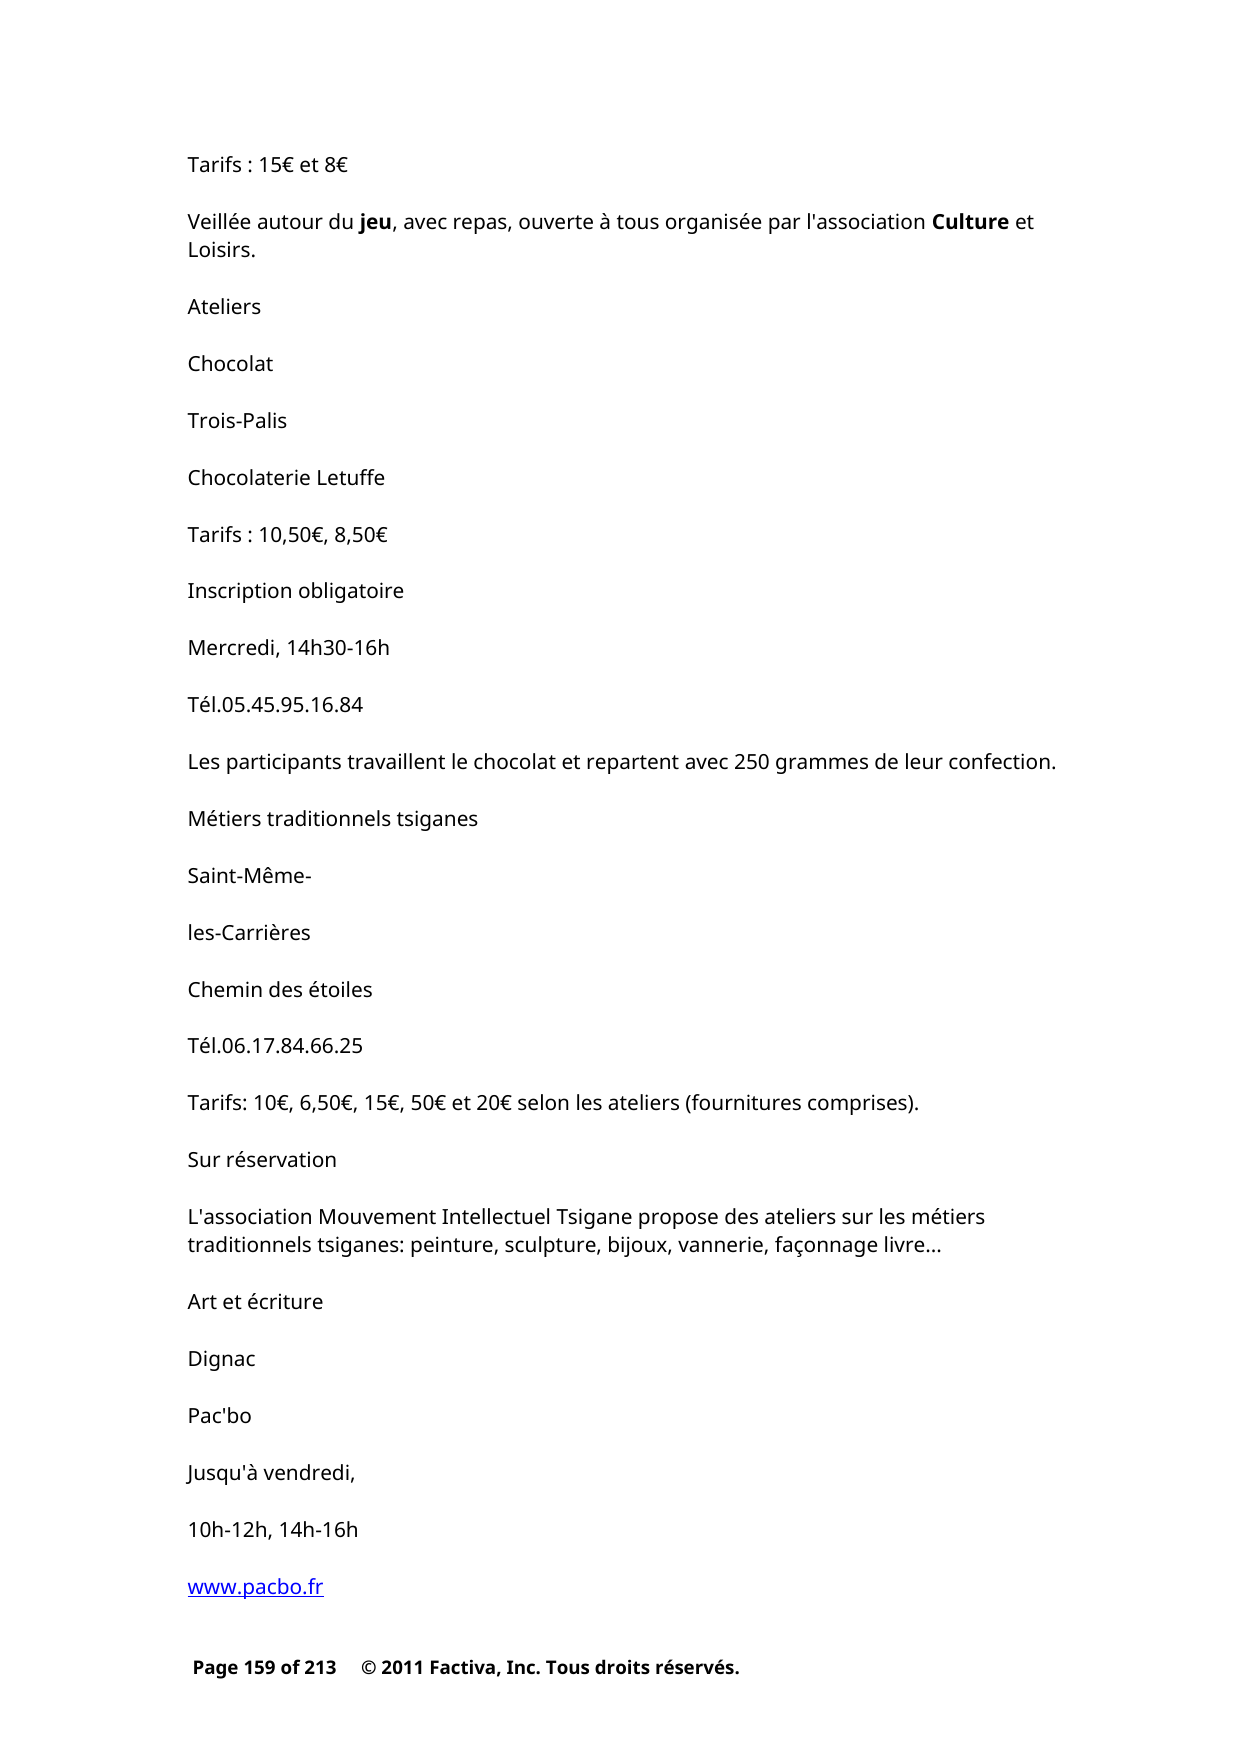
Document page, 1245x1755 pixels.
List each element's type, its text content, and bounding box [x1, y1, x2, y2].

text Tél.06.17.84.66.25 [187, 1032, 1057, 1060]
text Inscription obligatoire [187, 577, 1057, 605]
text Tarifs: 10€, 6,50€, 15€, 50€ et 20€ selon les ateliers (fournitures comprises). [187, 1088, 1057, 1117]
text Veillée autour du jeu, avec repas, ouverte à tous organisée par l'association Culture et Loisirs. [187, 207, 1057, 264]
text Trois-Palis [187, 406, 1057, 434]
text Ateliers [187, 292, 1057, 321]
text Sur réservation [187, 1145, 1057, 1174]
text Pac'bo [187, 1401, 1057, 1430]
text www.pacbo.fr [187, 1572, 1057, 1600]
text Saint-Même- [187, 861, 1057, 889]
text Mercredi, 14h30-16h [187, 633, 1057, 662]
text Les participants travaillent le chocolat et repartent avec 250 grammes de leur confection. [187, 747, 1057, 776]
text L'association Mouvement Intellectuel Tsigane propose des ateliers sur les métiers traditionnels tsiganes: peinture, sculpture, bijoux, vannerie, façonnage livre... [187, 1202, 1057, 1259]
text Tarifs : 10,50€, 8,50€ [187, 520, 1057, 548]
text Tél.05.45.95.16.84 [187, 690, 1057, 719]
text les-Carrières [187, 918, 1057, 946]
text Chemin des étoiles [187, 975, 1057, 1003]
text 10h-12h, 14h-16h [187, 1515, 1057, 1543]
text Métiers traditionnels tsiganes [187, 804, 1057, 832]
text Jusqu'à vendredi, [187, 1458, 1057, 1487]
text Dignac [187, 1344, 1057, 1373]
text Chocolaterie Letuffe [187, 463, 1057, 491]
text Tarifs : 15€ et 8€ [187, 150, 1057, 178]
text Chocolat [187, 349, 1057, 377]
text Art et écriture [187, 1287, 1057, 1316]
